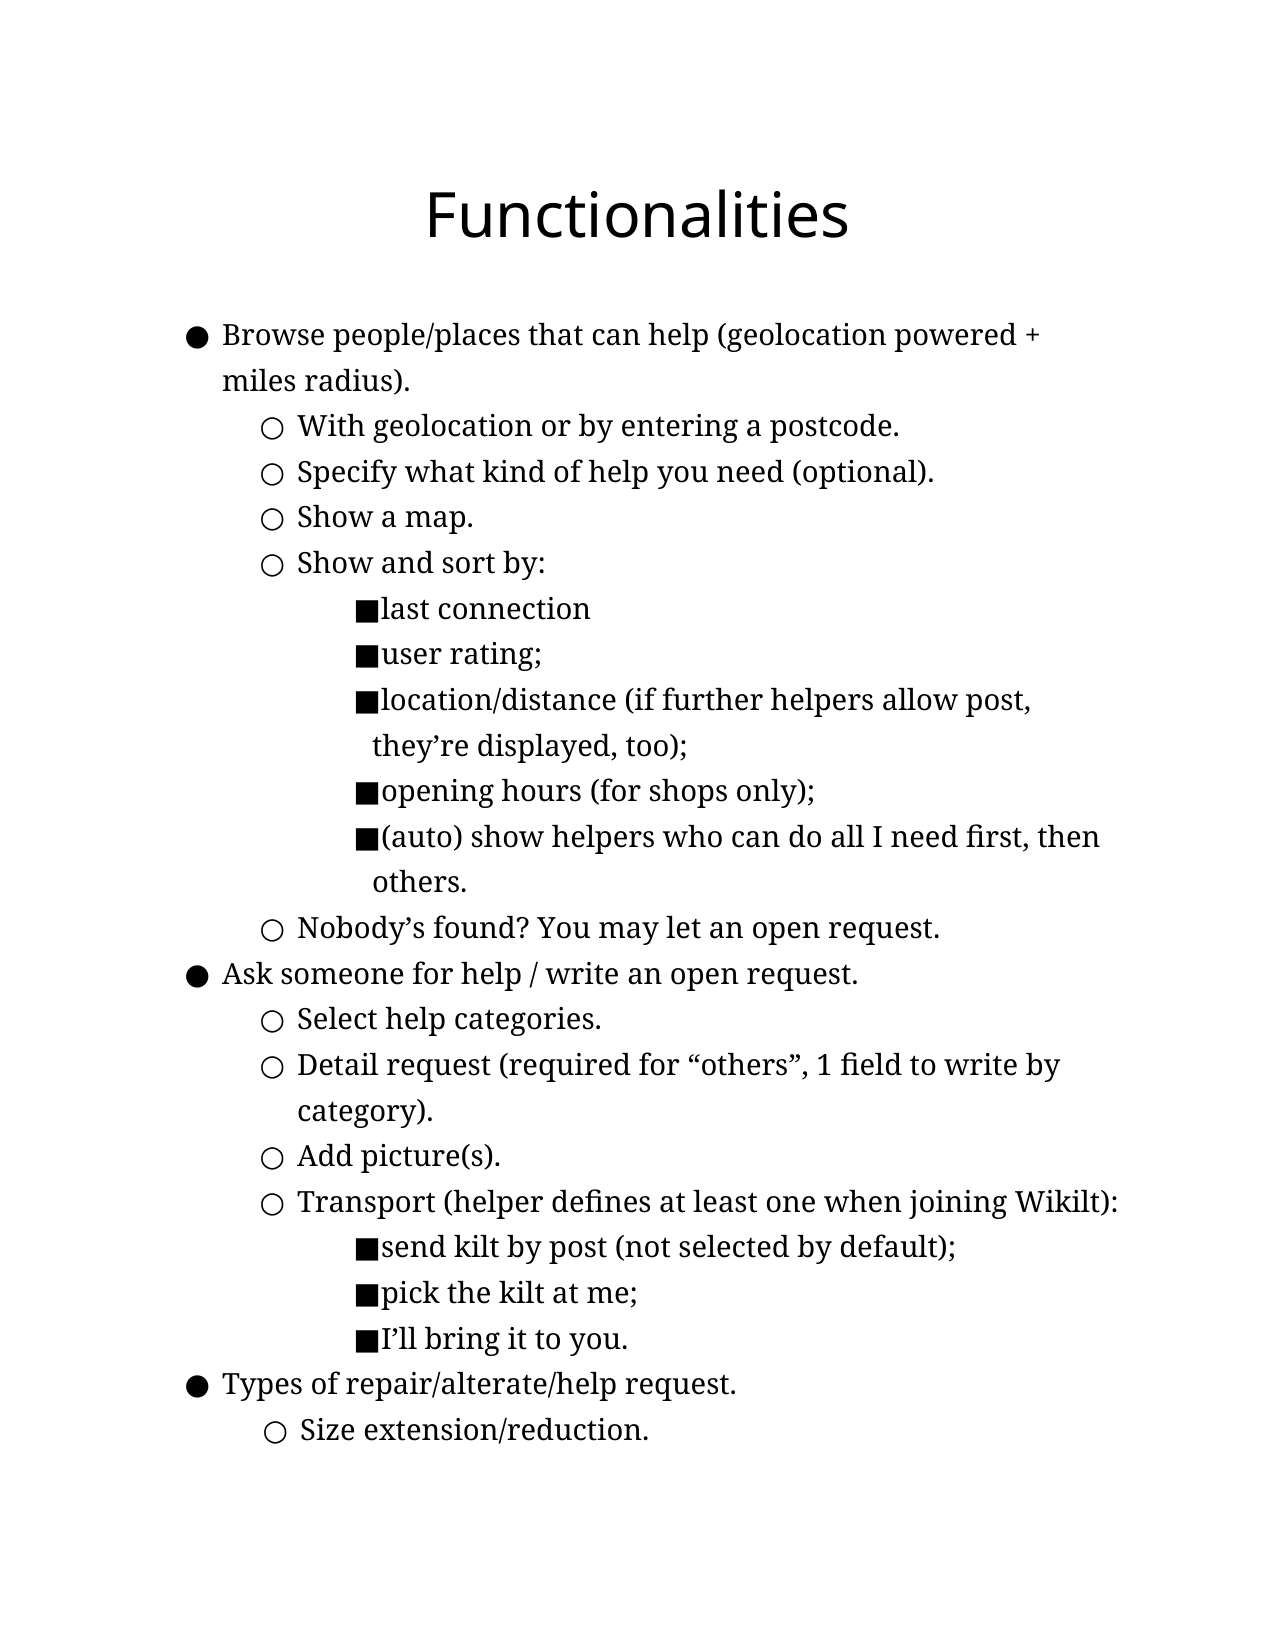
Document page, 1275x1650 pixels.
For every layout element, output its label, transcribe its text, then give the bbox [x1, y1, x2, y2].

list Types of repair/alterate/help request. [184, 1364, 1122, 1403]
list Show a map. [259, 497, 1122, 536]
list With geolocation or by entering a postcode. [259, 406, 1122, 445]
list Transport (helper defines at least one when joining Wikilt): [259, 1181, 1122, 1221]
list (auto) show helpers who can do all I need first, then others. [353, 816, 1122, 901]
list send kilt by post (not selected by default); [353, 1227, 1122, 1266]
list Show and sort by: [259, 542, 1122, 582]
list Detail request (required for “others”, 1 field to write by category). [259, 1044, 1122, 1129]
subtitle Functionalities [150, 171, 1125, 256]
list Add picture(s). [259, 1136, 1122, 1175]
list pick the kilt at me; [353, 1272, 1122, 1312]
list user rating; [353, 634, 1122, 673]
list Specify what kind of help you need (optional). [259, 451, 1122, 491]
list Browse people/places that can help (geolocation powered + miles radius). [184, 314, 1122, 399]
list I’ll bring it to you. [353, 1318, 1122, 1358]
list Nobody’s found? You may let an open request. [259, 907, 1122, 947]
list location/distance (if further helpers allow post, they’re displayed, too); [353, 679, 1122, 764]
list Select help categories. [259, 999, 1122, 1038]
list last connection [353, 588, 1122, 628]
list Ask someone for help / write an open request. [184, 953, 1122, 993]
list opening hours (for shops only); [353, 771, 1122, 810]
list Size extension/reduction. [262, 1409, 1122, 1449]
